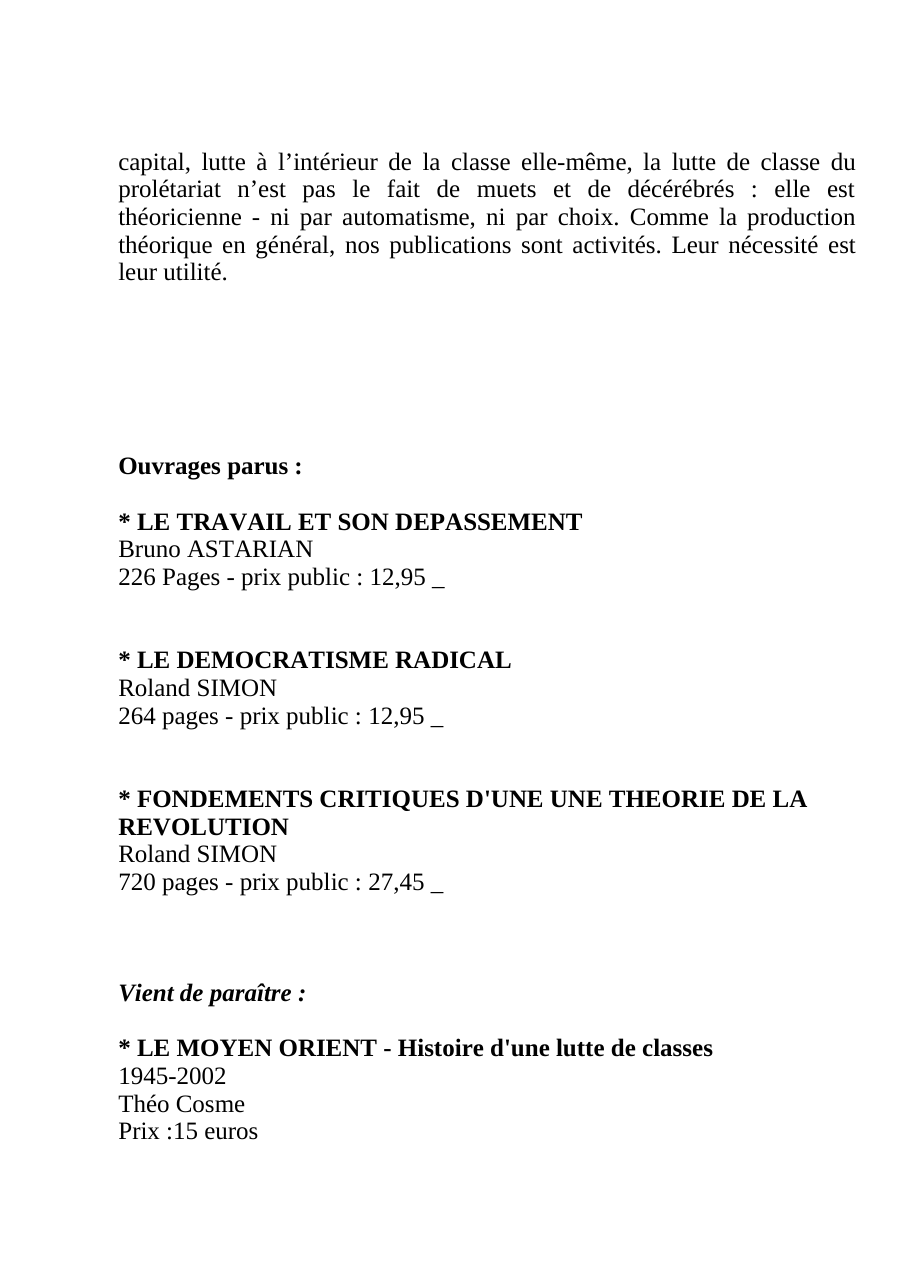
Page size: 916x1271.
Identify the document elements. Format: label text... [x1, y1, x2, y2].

text 720 pages - prix public : 27,45 _ [118, 868, 856, 896]
text * FONDEMENTS CRITIQUES D'UNE UNE THEORIE DE LA REVOLUTION [118, 785, 856, 840]
text Roland SIMON [118, 674, 856, 702]
text 264 pages - prix public : 12,95 _ [118, 702, 856, 729]
text 226 Pages - prix public : 12,95 _ [118, 563, 856, 591]
text capital, lutte à l’intérieur de la classe elle-même, la lutte de classe du prolétariat n’est pas le fait de muets et de décérébrés : elle est théoricienne - ni par automatisme, ni par choix. Comme la production théorique en général, nos publications sont activités. Leur nécessité est leur utilité. [118, 148, 856, 286]
text * LE TRAVAIL ET SON DEPASSEMENT [118, 508, 856, 536]
text Prix :15 euros [118, 1117, 856, 1145]
subtitle Vient de paraître : [118, 979, 856, 1007]
text Théo Cosme [118, 1090, 856, 1117]
text 1945-2002 [118, 1062, 856, 1090]
text Ouvrages parus : [118, 452, 856, 480]
text * LE DEMOCRATISME RADICAL [118, 646, 856, 674]
subtitle * LE MOYEN ORIENT - Histoire d'une lutte de classes [118, 1034, 856, 1062]
text Bruno ASTARIAN [118, 536, 856, 563]
text Roland SIMON [118, 840, 856, 868]
